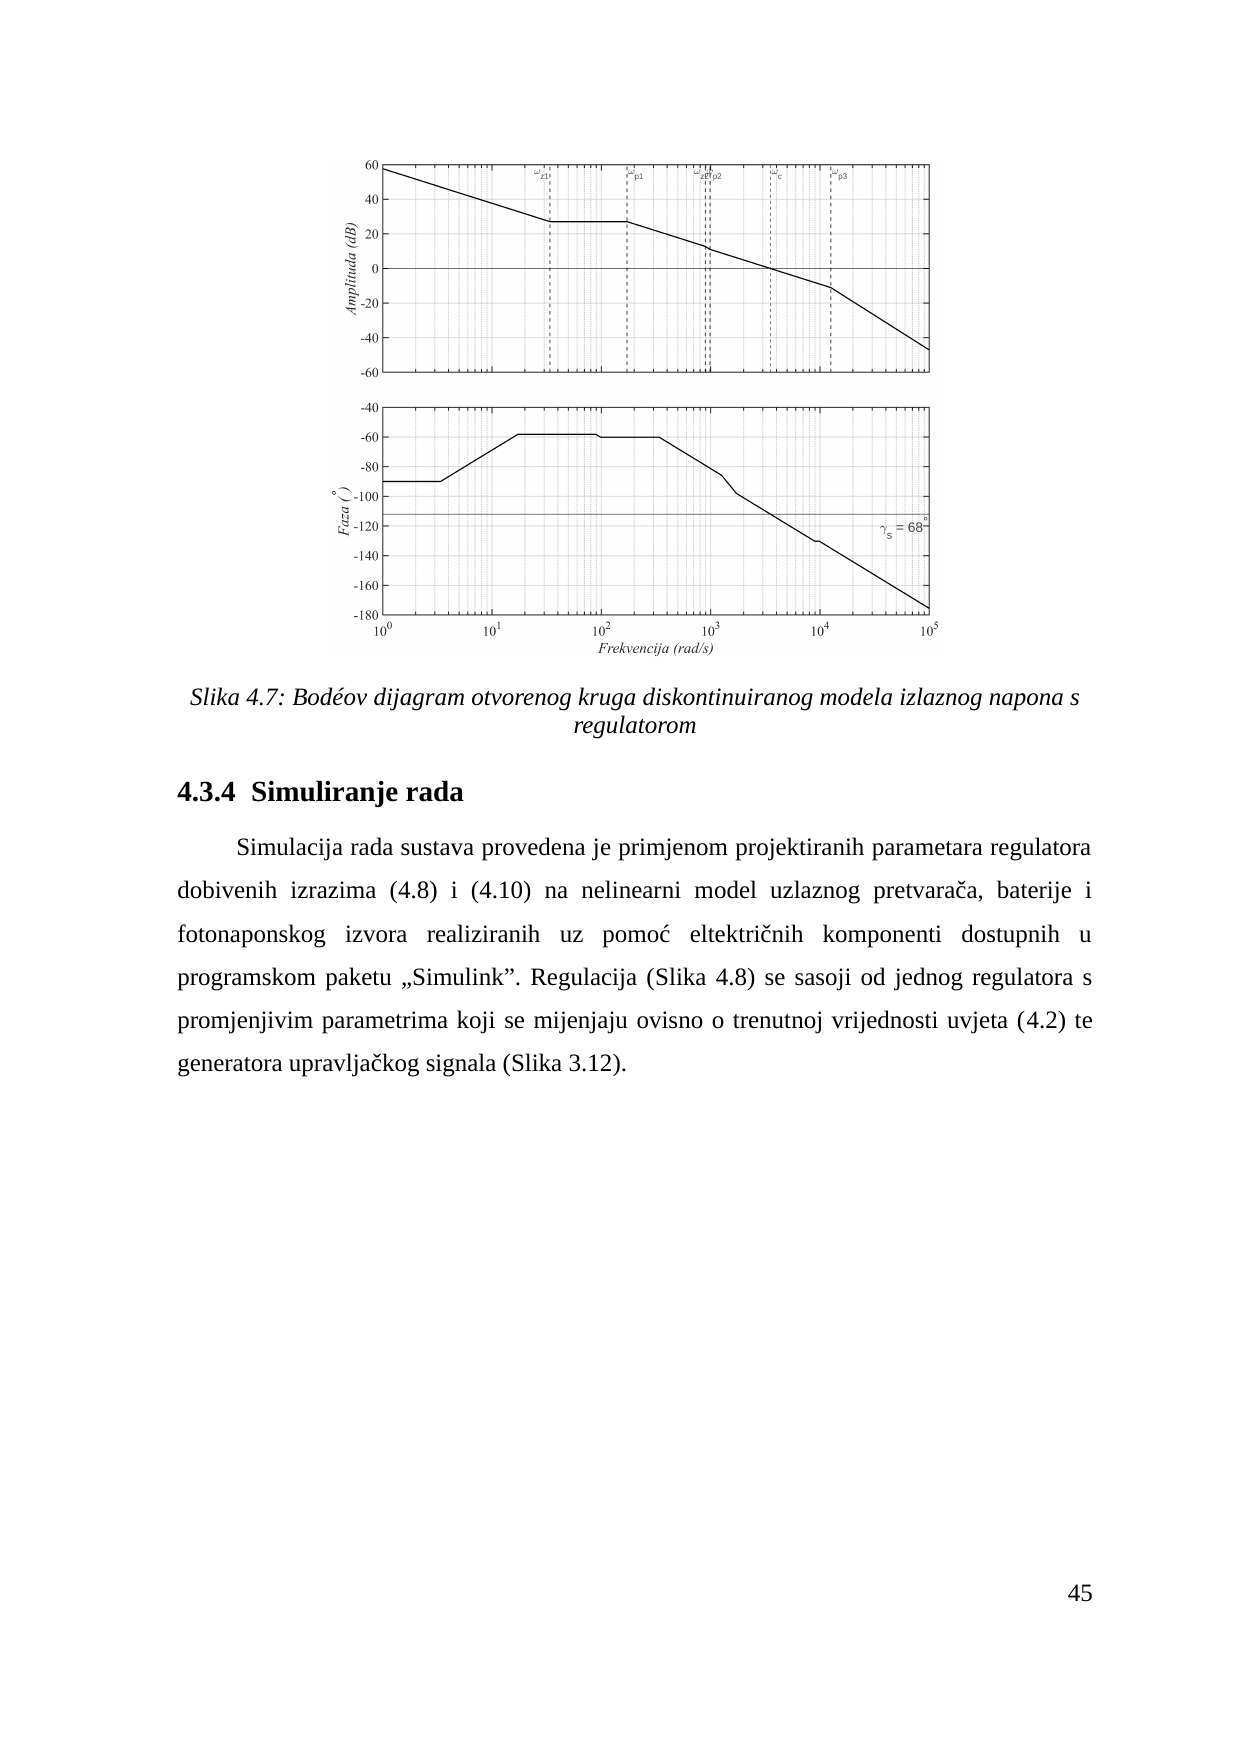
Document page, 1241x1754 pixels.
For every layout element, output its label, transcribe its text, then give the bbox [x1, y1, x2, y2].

picture [331, 159, 939, 657]
text Simulacija rada sustava provedena je primjenom projektiranih parametara regulatora dobivenih izrazima (4.8) i (4.10) na nelinearni model uzlaznog pretvarača, baterije i fotonaponskog izvora realiziranih uz pomoć eltektričnih komponenti dostupnih u programskom paketu „Simulink”. Regulacija (Slika 4.8) se sasoji od jednog regulatora s promjenjivim parametrima koji se mijenjaju ovisno o trenutnoj vrijednosti uvjeta (4.2) te generatora upravljačkog signala (Slika 3.12). [177, 832, 1093, 1077]
text Slika 4.7: Bodéov dijagram otvorenog kruga diskontinuiranog modela izlaznog napona s regulatorom [182, 682, 1087, 739]
subtitle Simuliranje rada [177, 774, 1093, 808]
